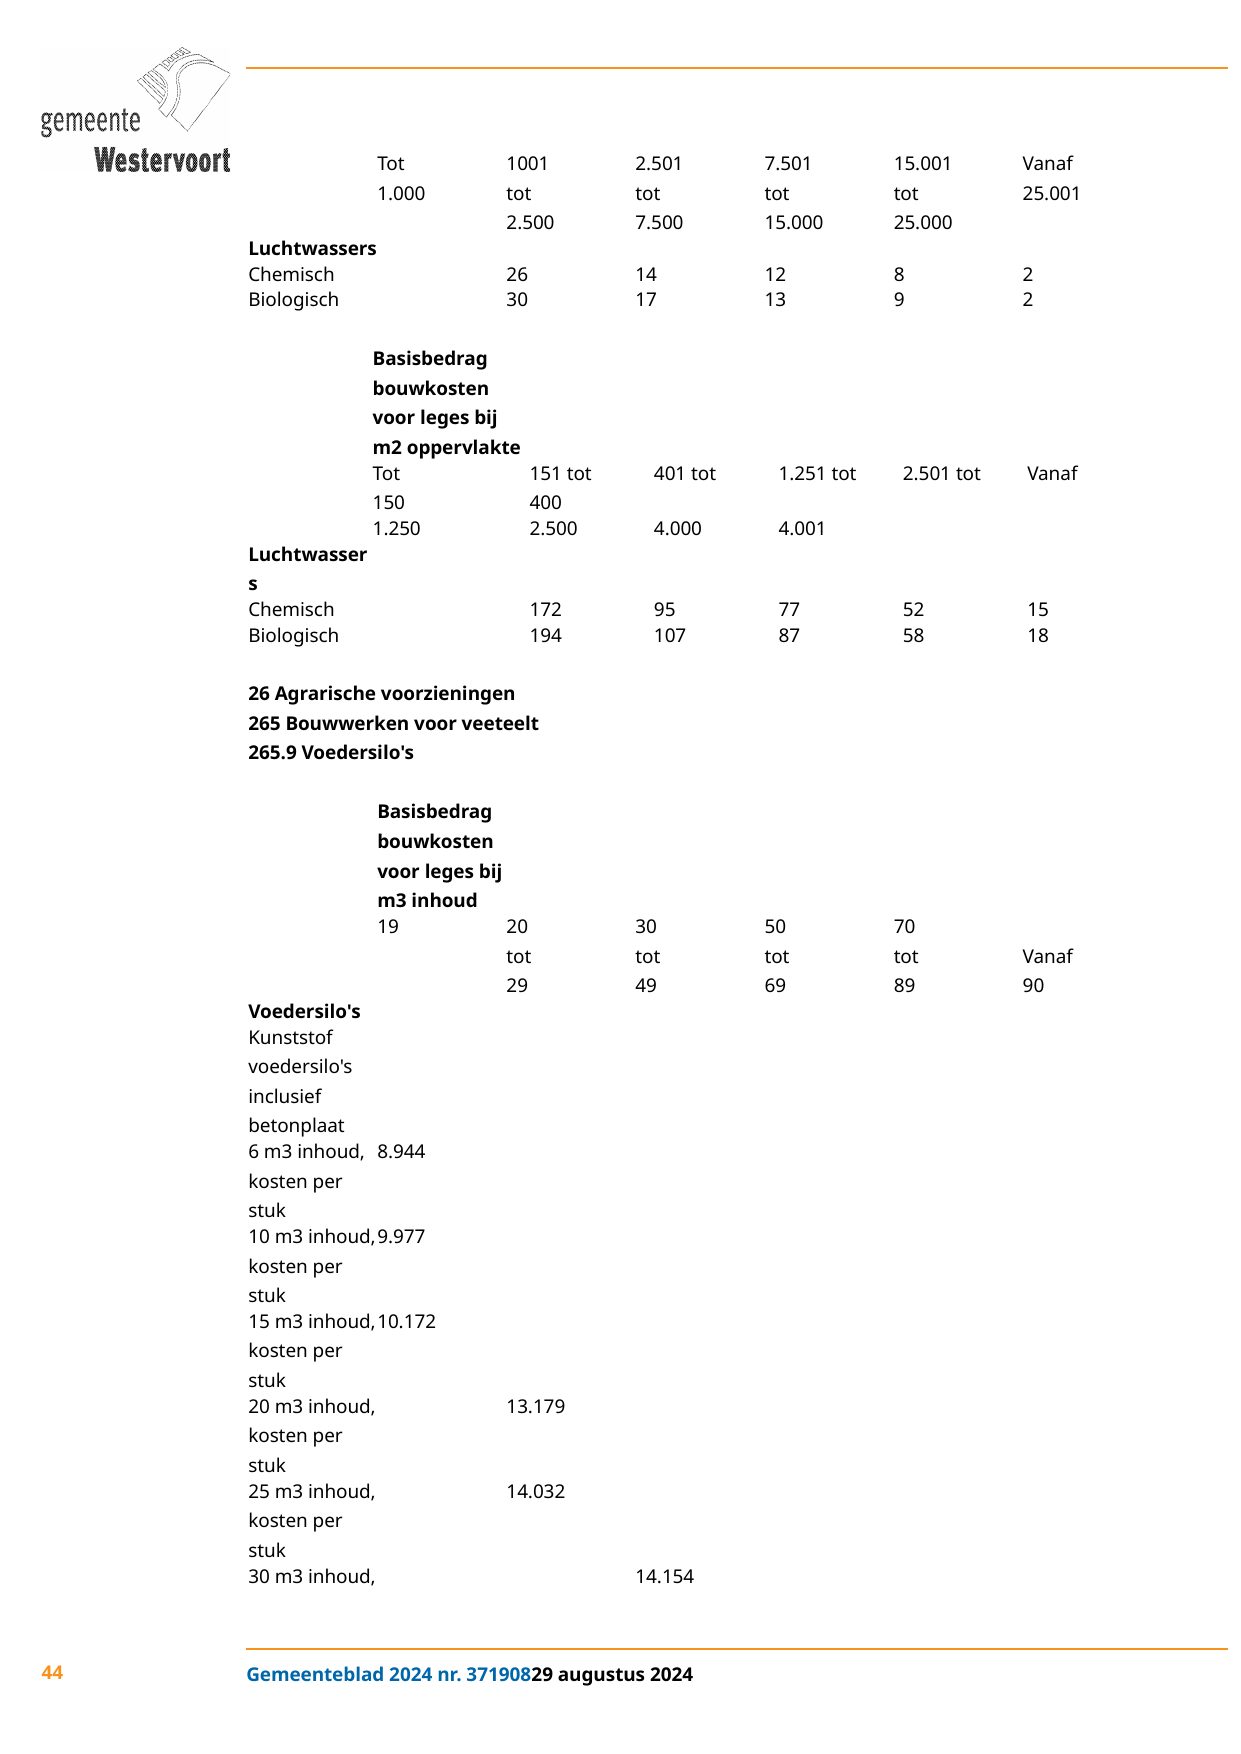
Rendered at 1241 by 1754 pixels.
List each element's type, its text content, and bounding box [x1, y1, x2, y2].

table_cell Vanaf 90 [1023, 913, 1152, 998]
table_cell 2.501 tot 7.500 [635, 150, 764, 235]
table_cell [506, 998, 635, 1024]
table_cell 15.001 tot 25.000 [894, 150, 1022, 235]
table_cell [764, 1478, 893, 1563]
table_cell [635, 1223, 764, 1308]
table_cell 30 [506, 287, 635, 312]
table_cell 20 m3 inhoud, kosten per stuk [248, 1393, 377, 1478]
table_cell [903, 541, 1027, 596]
table_cell [506, 1138, 635, 1223]
table_cell [894, 1308, 1022, 1393]
table_cell [635, 1393, 764, 1478]
table_cell 95 [654, 596, 778, 622]
table_cell Tot 1.000 [377, 150, 506, 235]
table_cell Voedersilo's [248, 998, 377, 1024]
table_cell 2 [1023, 261, 1152, 287]
table_cell [506, 1024, 635, 1138]
table_cell [1023, 1138, 1152, 1223]
table_header Basisbedrag bouwkosten voor leges bij m2 oppervlakte [373, 345, 529, 460]
table_cell [635, 1478, 764, 1563]
table_cell [377, 287, 506, 312]
table_cell 9 [894, 287, 1022, 312]
table_cell [248, 515, 372, 541]
table_cell [373, 596, 529, 622]
table_cell 77 [778, 596, 903, 622]
table_cell [894, 1393, 1022, 1478]
table_cell [377, 1563, 506, 1588]
table_cell [1023, 1563, 1152, 1588]
table_cell 14.032 [506, 1478, 635, 1563]
table_cell [894, 1024, 1022, 1138]
table_cell [506, 1563, 635, 1588]
table_cell [635, 998, 764, 1024]
table_header [1023, 125, 1152, 150]
table_cell 13 [764, 287, 893, 312]
table_cell [635, 1024, 764, 1138]
table_cell [1023, 1223, 1152, 1308]
table_cell [654, 541, 778, 596]
table_cell 15 [1027, 596, 1152, 622]
table_header [248, 125, 377, 150]
table_cell 30 m3 inhoud, [248, 1563, 377, 1588]
table_header [506, 125, 635, 150]
table_cell [248, 150, 377, 235]
table_cell 52 [903, 596, 1027, 622]
table_cell 20 tot 29 [506, 913, 635, 998]
table_cell 4.000 [654, 515, 778, 541]
table_cell [1023, 998, 1152, 1024]
table_header [635, 125, 764, 150]
table_cell 9.977 [377, 1223, 506, 1308]
table_cell [506, 235, 635, 261]
table_cell [1023, 1393, 1152, 1478]
table_cell [506, 1223, 635, 1308]
table_cell Chemisch [248, 261, 377, 287]
table_cell 58 [903, 622, 1027, 647]
table_cell [635, 1308, 764, 1393]
table_cell [764, 998, 893, 1024]
table_cell 2 [1023, 287, 1152, 312]
table_cell Vanaf [1027, 460, 1152, 515]
table_cell 4.001 [778, 515, 903, 541]
table_cell [248, 913, 377, 998]
table_cell 8 [894, 261, 1022, 287]
table_cell Luchtwassers [248, 541, 372, 596]
table_cell 25 m3 inhoud, kosten per stuk [248, 1478, 377, 1563]
table_cell 19 [377, 913, 506, 998]
table_cell [248, 460, 372, 515]
table_cell Chemisch [248, 596, 372, 622]
table_cell [1023, 1024, 1152, 1138]
table_cell 401 tot [654, 460, 778, 515]
text 265 Bouwwerken voor veeteelt [248, 710, 1152, 736]
table_cell [635, 1138, 764, 1223]
table_cell [373, 541, 529, 596]
table_cell 8.944 [377, 1138, 506, 1223]
table_cell Tot 150 [373, 460, 529, 515]
table_cell [894, 1223, 1022, 1308]
table_cell 107 [654, 622, 778, 647]
table_cell 172 [529, 596, 654, 622]
table_cell [377, 998, 506, 1024]
table_cell 87 [778, 622, 903, 647]
table_cell 194 [529, 622, 654, 647]
table_cell [529, 541, 654, 596]
table_cell 10 m3 inhoud, kosten per stuk [248, 1223, 377, 1308]
text 26 Agrarische voorzieningen [248, 680, 1152, 706]
table_cell [377, 1024, 506, 1138]
table_cell Luchtwassers [248, 235, 377, 261]
table_cell 1.251 tot [778, 460, 903, 515]
table_cell 14 [635, 261, 764, 287]
table_cell 10.172 [377, 1308, 506, 1393]
table_header [894, 125, 1022, 150]
table_cell [1023, 1308, 1152, 1393]
table_cell 14.154 [635, 1563, 764, 1588]
table_cell 2.500 [529, 515, 654, 541]
table_cell [764, 1308, 893, 1393]
table_cell 70 tot 89 [894, 913, 1022, 998]
table_cell 26 [506, 261, 635, 287]
table_cell 6 m3 inhoud, kosten per stuk [248, 1138, 377, 1223]
table_cell [377, 1478, 506, 1563]
table_header Basisbedrag bouwkosten voor leges bij m3 inhoud [377, 799, 506, 913]
table_cell [377, 235, 506, 261]
table_cell Biologisch [248, 622, 372, 647]
table_cell [373, 622, 529, 647]
table_cell [764, 1393, 893, 1478]
table_cell [894, 1478, 1022, 1563]
table_cell [894, 1138, 1022, 1223]
table_cell 50 tot 69 [764, 913, 893, 998]
table_cell [894, 998, 1022, 1024]
text 265.9 Voedersilo's [248, 739, 1152, 765]
table_cell [778, 541, 903, 596]
table_cell 15 m3 inhoud, kosten per stuk [248, 1308, 377, 1393]
table_cell [506, 1308, 635, 1393]
table_cell [1023, 235, 1152, 261]
table_cell Vanaf 25.001 [1023, 150, 1152, 235]
table_cell [894, 235, 1022, 261]
table_cell [894, 1563, 1022, 1588]
table_cell 30 tot 49 [635, 913, 764, 998]
table_cell 7.501 tot 15.000 [764, 150, 893, 235]
table_cell 12 [764, 261, 893, 287]
table_header [377, 125, 506, 150]
table_cell 1001 tot 2.500 [506, 150, 635, 235]
table_cell [1023, 1478, 1152, 1563]
table_cell [377, 1393, 506, 1478]
picture [41, 47, 231, 172]
table_cell [764, 1563, 893, 1588]
table_cell 18 [1027, 622, 1152, 647]
table_cell 151 tot 400 [529, 460, 654, 515]
table_cell 17 [635, 287, 764, 312]
table_header [248, 799, 377, 913]
table_cell 1.250 [373, 515, 529, 541]
table_cell Kunststof voedersilo's inclusief betonplaat [248, 1024, 377, 1138]
table_cell [1027, 541, 1152, 596]
table_cell Biologisch [248, 287, 377, 312]
table_cell 13.179 [506, 1393, 635, 1478]
table_cell [764, 235, 893, 261]
table_cell [764, 1024, 893, 1138]
table_header [248, 345, 372, 460]
table_cell 2.501 tot [903, 460, 1027, 515]
table_cell [377, 261, 506, 287]
table_header [764, 125, 893, 150]
table_cell [764, 1223, 893, 1308]
table_cell [635, 235, 764, 261]
table_cell [764, 1138, 893, 1223]
